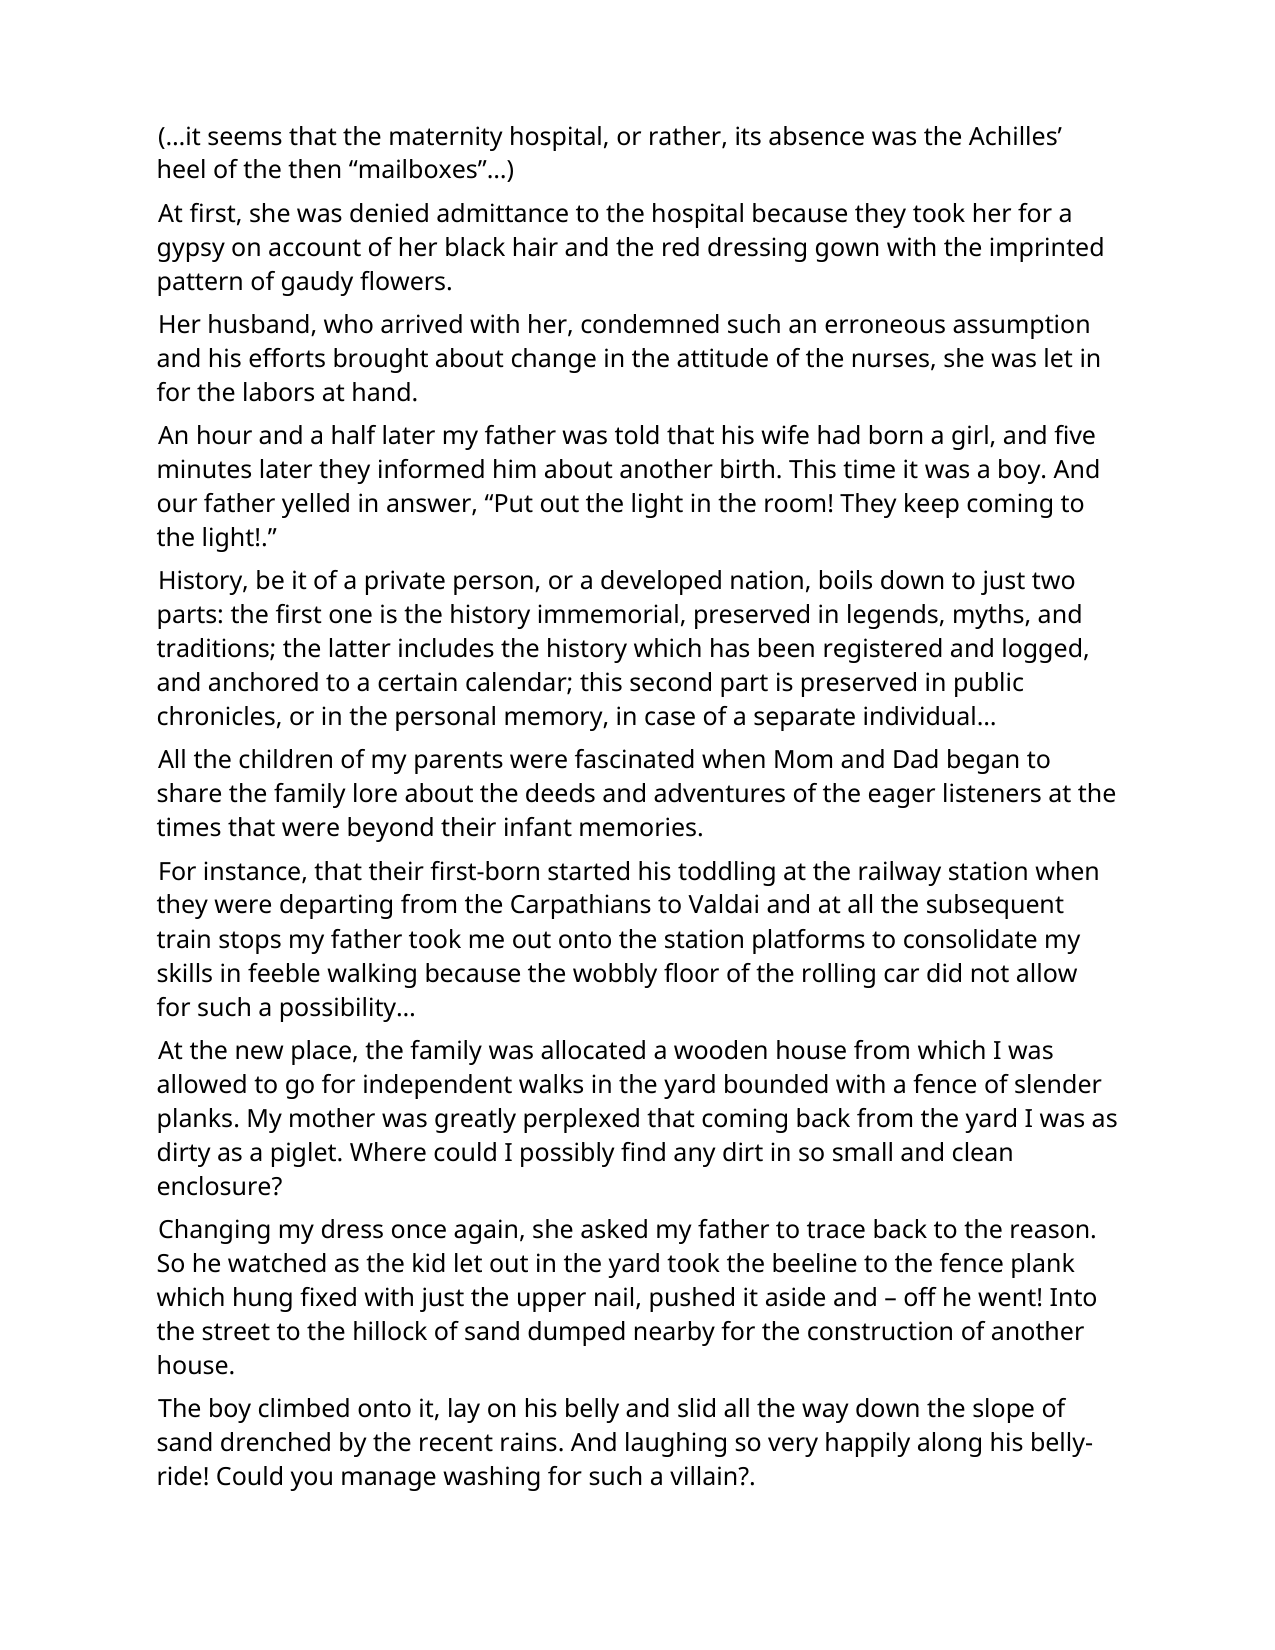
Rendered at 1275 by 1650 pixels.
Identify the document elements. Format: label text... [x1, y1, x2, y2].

text The boy climbed onto it, lay on his belly and slid all the way down the slope of sand drenched by the recent rains. And laughing so very happily along his belly-ride! Could you manage washing for such a villain?. [156, 1391, 1118, 1493]
text Changing my dress once again, she asked my father to trace back to the reason. So he watched as the kid let out in the yard took the beeline to the fence plank which hung fixed with just the upper nail, pushed it aside and – off he went! Into the street to the hillock of sand dumped nearby for the construction of another house. [156, 1212, 1118, 1382]
text History, be it of a private person, or a developed nation, boils down to just two parts: the first one is the history immemorial, preserved in legends, myths, and traditions; the latter includes the history which has been registered and logged, and anchored to a certain calendar; this second part is preserved in public chronicles, or in the personal memory, in case of a separate individual… [156, 563, 1118, 733]
text For instance, that their first-born started his toddling at the railway station when they were departing from the Carpathians to Valdai and at all the subsequent train stops my father took me out onto the station platforms to consolidate my skills in feeble walking because the wobbly floor of the rolling car did not allow for such a possibility… [156, 853, 1118, 1023]
text (…it seems that the maternity hospital, or rather, its absence was the Achilles’ heel of the then “mailboxes”…) [156, 118, 1118, 186]
text Her husband, who arrived with her, condemned such an erroneous assumption and his efforts brought about change in the attitude of the nurses, she was let in for the labors at hand. [156, 306, 1118, 408]
text An hour and a half later my father was told that his wife had born a girl, and five minutes later they informed him about another birth. This time it was a boy. And our father yelled in answer, “Put out the light in the room! They keep coming to the light!.” [156, 417, 1118, 554]
text All the children of my parents were fascinated when Mom and Dad began to share the family lore about the deeds and adventures of the eager listeners at the times that were beyond their infant memories. [156, 742, 1118, 844]
text At first, she was denied admittance to the hospital because they took her for a gypsy on account of her black hair and the red dressing gown with the imprinted pattern of gaudy flowers. [156, 195, 1118, 297]
text At the new place, the family was allocated a wooden house from which I was allowed to go for independent walks in the yard bounded with a fence of slender planks. My mother was greatly perplexed that coming back from the yard I was as dirty as a piglet. Where could I possibly find any dirt in so small and clean enclosure? [156, 1032, 1118, 1203]
